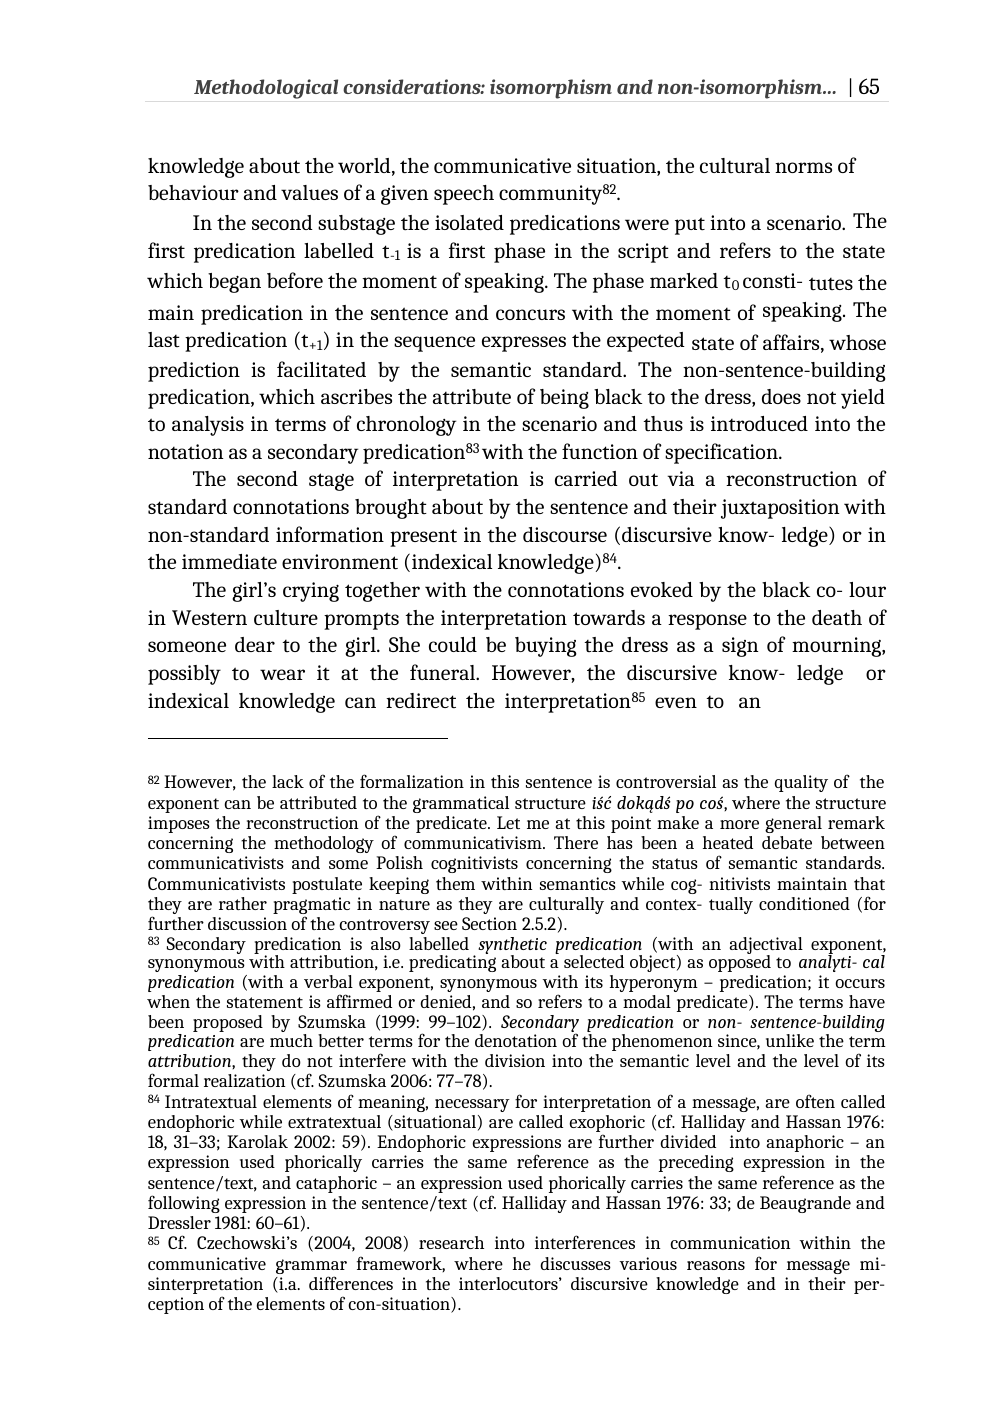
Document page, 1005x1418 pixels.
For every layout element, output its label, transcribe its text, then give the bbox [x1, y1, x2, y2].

text 82 However, the lack of the formalization in this sentence is controversial as the quality of the exponent can be attributed to the grammatical structure iść dokądś po coś, where the structure imposes the reconstruction of the predicate. Let me at this point make a more general remark concerning the methodology of communicativism. There has been a heated debate between communicativists and some Polish cognitivists concerning the status of semantic standards. Communicativists postulate keeping them within semantics while cog- nitivists maintain that they are rather pragmatic in nature as they are culturally and contex- tually conditioned (for further discussion of the controversy see Section 2.5.2). [148, 773, 887, 934]
text 85 Cf. Czechowski’s (2004, 2008) research into interferences in communication within the communicative grammar framework, where he discusses various reasons for message mi- sinterpretation (i.a. differences in the interlocutors’ discursive knowledge and in their per- ception of the elements of con-situation). [148, 1234, 887, 1314]
text 83 Secondary predication is also labelled synthetic predication (with an adjectival exponent, synonymous with attribution, i.e. predicating about a selected object) as opposed to analyti- cal predication (with a verbal exponent, synonymous with its hyperonym – predication; it occurs when the statement is affirmed or denied, and so refers to a modal predicate). The terms have been proposed by Szumska (1999: 99–102). Secondary predication or non- sentence-building predication are much better terms for the denotation of the phenomenon since, unlike the term attribution, they do not interfere with the division into the semantic level and the level of its formal realization (cf. Szumska 2006: 77–78). [148, 934, 887, 1092]
text knowledge about the world, the communicative situation, the cultural norms of behaviour and values of a given speech community82. [148, 154, 887, 206]
text 84 Intratextual elements of meaning, necessary for interpretation of a message, are often called endophoric while extratextual (situational) are called exophoric (cf. Halliday and Hassan 1976: 18, 31–33; Karolak 2002: 59). Endophoric expressions are further divided into anaphoric – an expression used phorically carries the same reference as the preceding expression in the sentence/text, and cataphoric – an expression used phorically carries the same reference as the following expression in the sentence/text (cf. Halliday and Hassan 1976: 33; de Beaugrande and Dressler 1981: 60–61). [148, 1092, 887, 1234]
text The girl’s crying together with the connotations evoked by the black co- lour in Western culture prompts the interpretation towards a response to the death of someone dear to the girl. She could be buying the dress as a sign of mourning, possibly to wear it at the funeral. However, the discursive know- ledge or indexical knowledge can redirect the interpretation85 even to an [148, 578, 887, 714]
text In the second substage the isolated predications were put into a scenario. The first predication labelled t-1 is a first phase in the script and refers to the state which began before the moment of speaking. The phase marked t0 consti- tutes the main predication in the sentence and concurs with the moment of speaking. The last predication (t+1) in the sequence expresses the expected state of affairs, whose prediction is facilitated by the semantic standard. The non-sentence-building predication, which ascribes the attribute of being black to the dress, does not yield to analysis in terms of chronology in the scenario and thus is introduced into the notation as a secondary predication83 with the function of specification. [148, 208, 887, 464]
text The second stage of interpretation is carried out via a reconstruction of standard connotations brought about by the sentence and their juxtaposition with non-standard information present in the discourse (discursive know- ledge) or in the immediate environment (indexical knowledge)84. [148, 467, 887, 575]
